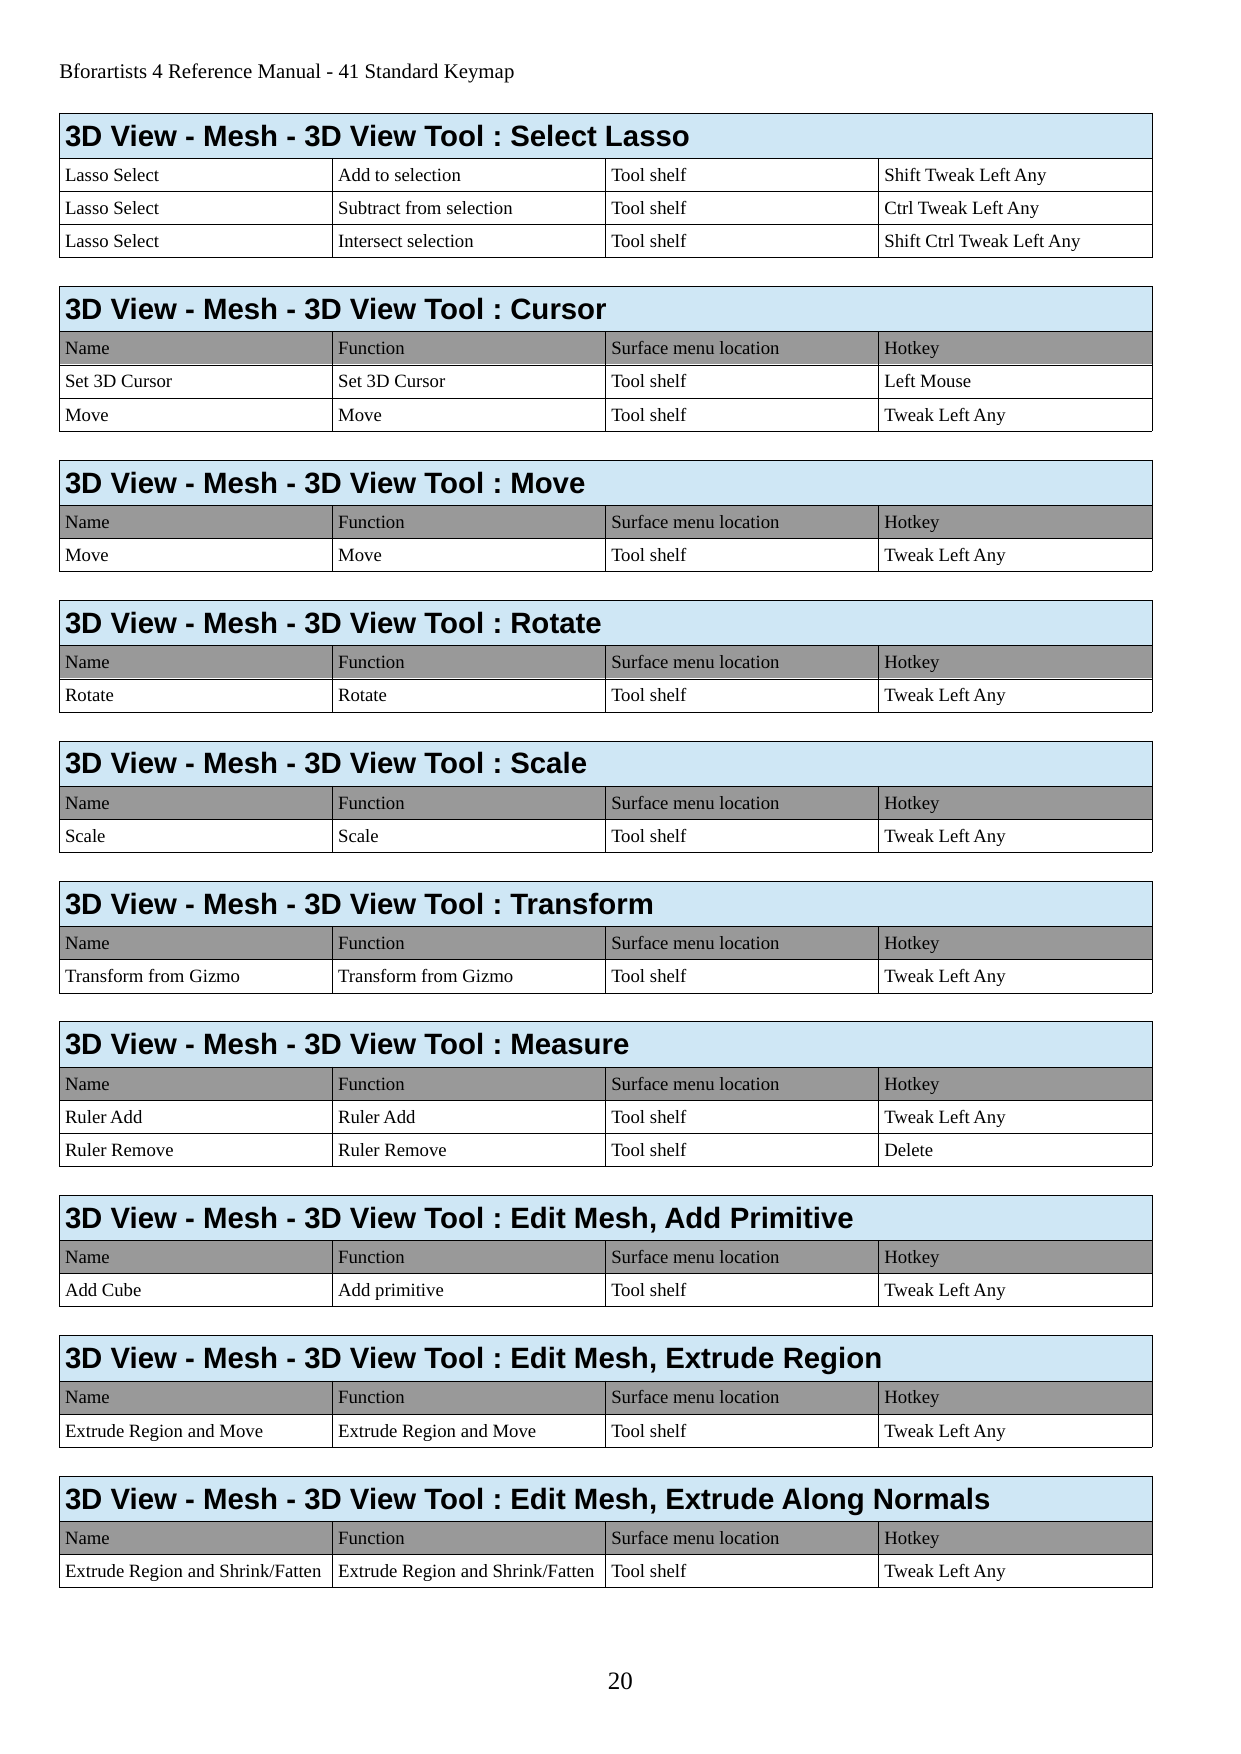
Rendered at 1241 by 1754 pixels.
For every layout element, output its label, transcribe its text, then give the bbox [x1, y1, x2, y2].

table_header 3D View - Mesh - 3D View Tool : Scale [60, 742, 1152, 786]
table_cell Function [333, 506, 605, 538]
table_cell Ruler Remove [333, 1134, 605, 1166]
table_cell Function [333, 787, 605, 819]
table_cell Rotate [60, 680, 332, 712]
table_cell Tool shelf [606, 820, 878, 852]
table_cell Tool shelf [606, 1134, 878, 1166]
table_header 3D View - Mesh - 3D View Tool : Edit Mesh, Extrude Along Normals [60, 1477, 1152, 1521]
table_cell Name [60, 506, 332, 538]
table_cell Surface menu location [606, 787, 878, 819]
table_cell Move [333, 539, 605, 571]
table_cell Tweak Left Any [879, 820, 1152, 852]
table_cell Tool shelf [606, 680, 878, 712]
table_cell Extrude Region and Move [60, 1415, 332, 1447]
table_cell Scale [60, 820, 332, 852]
table_cell Function [333, 332, 605, 364]
table_cell Scale [333, 820, 605, 852]
table_cell Tweak Left Any [879, 1274, 1152, 1306]
table_cell Intersect selection [333, 225, 605, 257]
table_cell Transform from Gizmo [333, 960, 605, 992]
table_cell Surface menu location [606, 646, 878, 678]
table_cell Surface menu location [606, 927, 878, 959]
table_cell Shift Ctrl Tweak Left Any [879, 225, 1152, 257]
table_cell Subtract from selection [333, 192, 605, 224]
table_header 3D View - Mesh - 3D View Tool : Measure [60, 1022, 1152, 1067]
table_cell Hotkey [879, 506, 1152, 538]
table_cell Tool shelf [606, 225, 878, 257]
table_cell Delete [879, 1134, 1152, 1166]
table_cell Hotkey [879, 927, 1152, 959]
table_cell Move [333, 399, 605, 431]
table_cell Add Cube [60, 1274, 332, 1306]
table_cell Hotkey [879, 646, 1152, 678]
table_cell Left Mouse [879, 366, 1152, 398]
table_cell Set 3D Cursor [60, 366, 332, 398]
table_cell Hotkey [879, 332, 1152, 364]
table_header 3D View - Mesh - 3D View Tool : Edit Mesh, Add Primitive [60, 1196, 1152, 1240]
table_cell Name [60, 1382, 332, 1414]
table_cell Ruler Remove [60, 1134, 332, 1166]
table_cell Shift Tweak Left Any [879, 159, 1152, 191]
table_cell Surface menu location [606, 506, 878, 538]
table_cell Tool shelf [606, 1555, 878, 1587]
table_header 3D View - Mesh - 3D View Tool : Rotate [60, 601, 1152, 645]
table_header 3D View - Mesh - 3D View Tool : Select Lasso [60, 114, 1152, 158]
table_header 3D View - Mesh - 3D View Tool : Cursor [60, 287, 1152, 331]
table_header 3D View - Mesh - 3D View Tool : Edit Mesh, Extrude Region [60, 1336, 1152, 1381]
table_cell Name [60, 1241, 332, 1273]
table_cell Surface menu location [606, 1522, 878, 1554]
table_cell Add primitive [333, 1274, 605, 1306]
table_cell Ctrl Tweak Left Any [879, 192, 1152, 224]
table_cell Rotate [333, 680, 605, 712]
table_cell Transform from Gizmo [60, 960, 332, 992]
table_cell Tweak Left Any [879, 539, 1152, 571]
table_cell Tool shelf [606, 1415, 878, 1447]
table_cell Name [60, 1068, 332, 1100]
table_cell Extrude Region and Shrink/Fatten [60, 1555, 332, 1587]
table_cell Tool shelf [606, 960, 878, 992]
table_cell Extrude Region and Move [333, 1415, 605, 1447]
table_cell Tweak Left Any [879, 1555, 1152, 1587]
table_cell Lasso Select [60, 159, 332, 191]
table_cell Hotkey [879, 1068, 1152, 1100]
table_cell Function [333, 1068, 605, 1100]
table_cell Add to selection [333, 159, 605, 191]
table_cell Surface menu location [606, 332, 878, 364]
table_cell Surface menu location [606, 1382, 878, 1414]
table_cell Hotkey [879, 1382, 1152, 1414]
table_cell Tool shelf [606, 159, 878, 191]
table_cell Tool shelf [606, 366, 878, 398]
table_cell Surface menu location [606, 1068, 878, 1100]
table_cell Name [60, 1522, 332, 1554]
table_cell Hotkey [879, 1241, 1152, 1273]
table_cell Set 3D Cursor [333, 366, 605, 398]
table_header 3D View - Mesh - 3D View Tool : Move [60, 461, 1152, 505]
table_cell Move [60, 539, 332, 571]
table_cell Tool shelf [606, 539, 878, 571]
table_cell Ruler Add [333, 1101, 605, 1133]
table_cell Function [333, 1241, 605, 1273]
table_cell Tool shelf [606, 1274, 878, 1306]
table_cell Tweak Left Any [879, 399, 1152, 431]
table_cell Name [60, 927, 332, 959]
table_cell Function [333, 1522, 605, 1554]
table_cell Tool shelf [606, 1101, 878, 1133]
table_cell Name [60, 646, 332, 678]
table_cell Tweak Left Any [879, 1101, 1152, 1133]
table_cell Surface menu location [606, 1241, 878, 1273]
table_cell Function [333, 646, 605, 678]
table_cell Hotkey [879, 1522, 1152, 1554]
table_cell Hotkey [879, 787, 1152, 819]
table_cell Function [333, 1382, 605, 1414]
table_cell Extrude Region and Shrink/Fatten [333, 1555, 605, 1587]
table_cell Tool shelf [606, 192, 878, 224]
table_header 3D View - Mesh - 3D View Tool : Transform [60, 882, 1152, 926]
table_cell Tweak Left Any [879, 680, 1152, 712]
table_cell Ruler Add [60, 1101, 332, 1133]
table_cell Name [60, 787, 332, 819]
table_cell Lasso Select [60, 192, 332, 224]
table_cell Name [60, 332, 332, 364]
table_cell Move [60, 399, 332, 431]
table_cell Tweak Left Any [879, 960, 1152, 992]
table_cell Tool shelf [606, 399, 878, 431]
table_cell Function [333, 927, 605, 959]
table_cell Tweak Left Any [879, 1415, 1152, 1447]
table_cell Lasso Select [60, 225, 332, 257]
